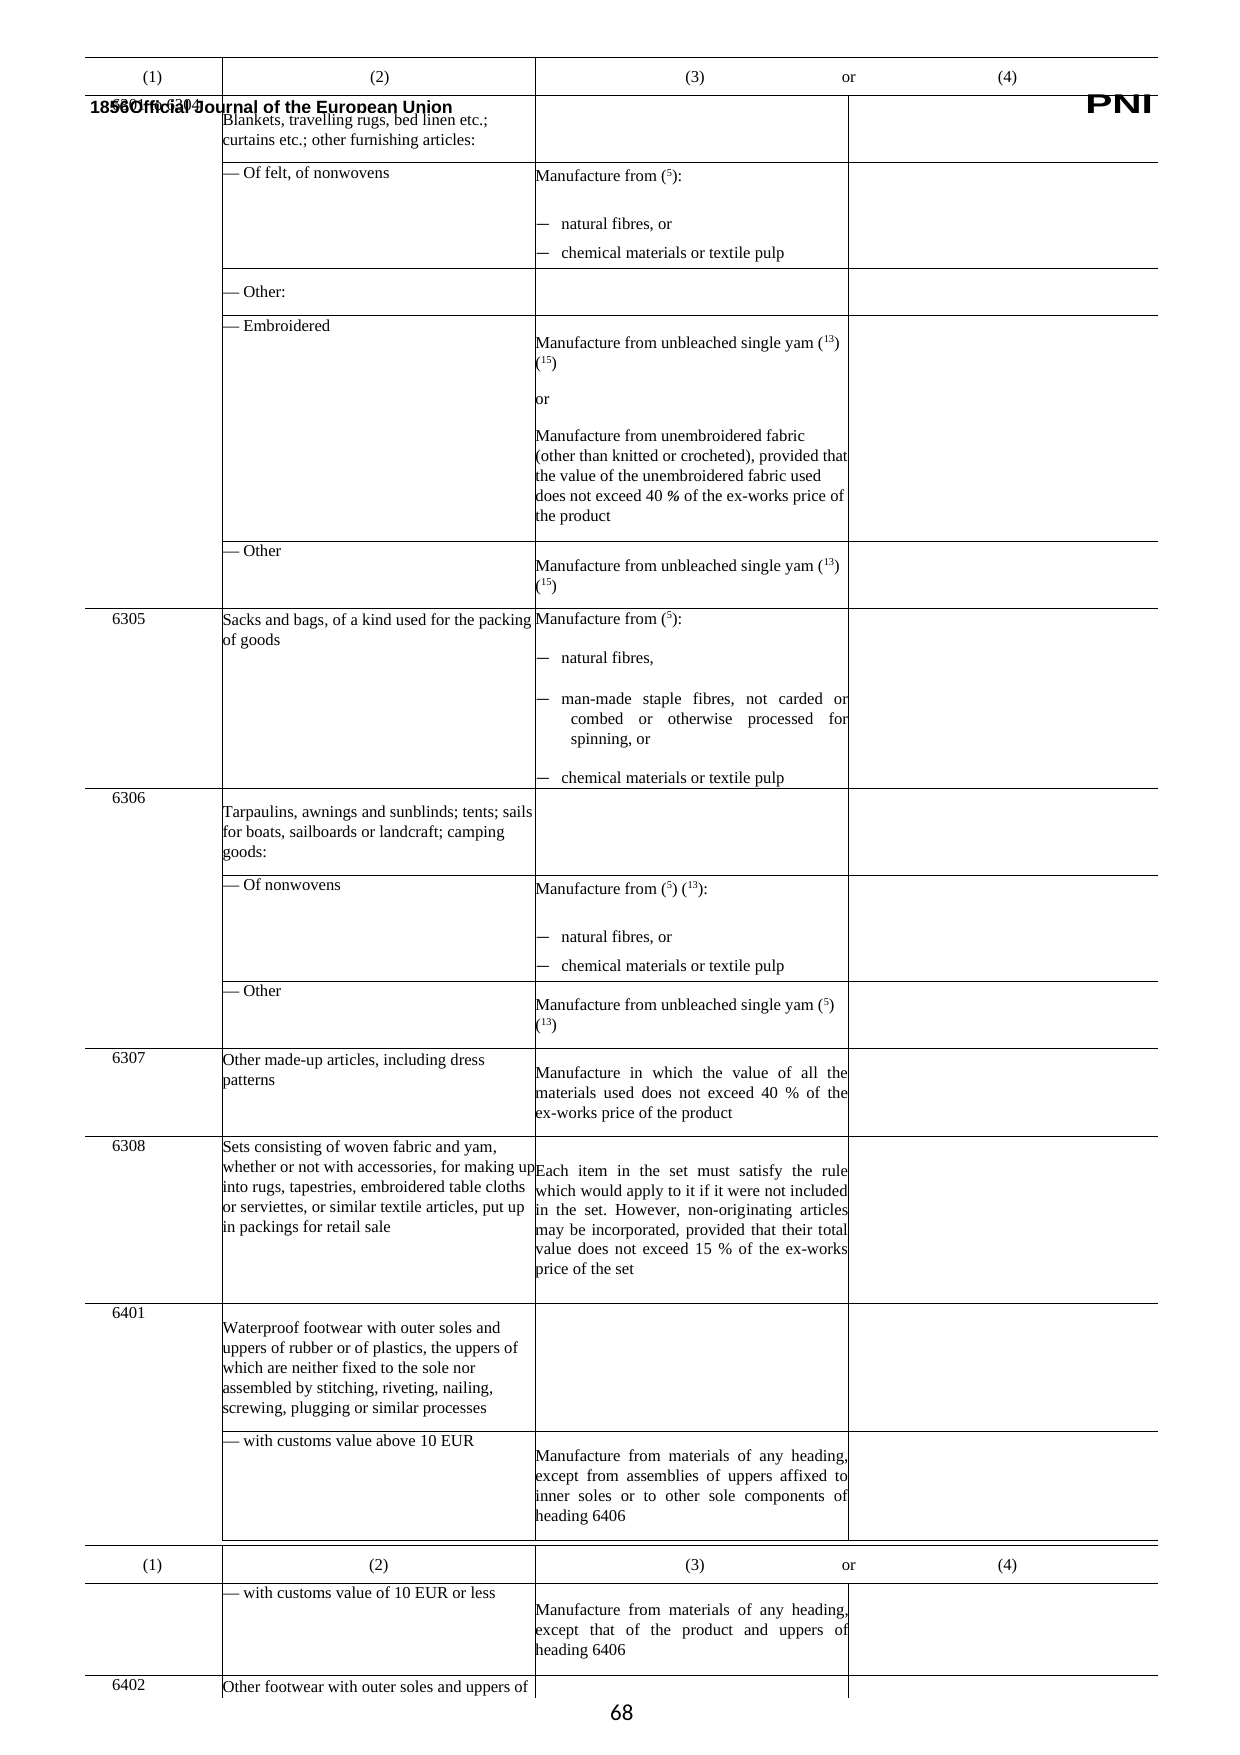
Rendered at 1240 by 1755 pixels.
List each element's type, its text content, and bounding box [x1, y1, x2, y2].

table_cell [849, 1137, 1158, 1303]
table_cell 6306 [85, 789, 222, 1048]
table_cell [849, 1676, 1158, 1698]
table_cell [536, 113, 848, 162]
table_cell Manufacture from unbleached single yam (13) (15) [536, 542, 848, 608]
table_cell — Embroidered [223, 316, 535, 541]
table_cell Manufacture from (5): natural fibres, or chemical materials or textile pulp [536, 163, 848, 268]
table_cell 6402 [85, 1676, 222, 1698]
table_cell Manufacture from (5): natural fibres, man-made staple fibres, not carded or combed or otherwise processed for spinning, or chemical materials or textile pulp [536, 609, 848, 787]
table_cell Manufacture from materials of any heading, except that of the product and uppers of heading 6406 [536, 1584, 848, 1675]
table_cell [849, 1584, 1158, 1675]
table_header (2) [223, 1546, 535, 1583]
table_cell [849, 269, 1158, 315]
table_cell 6308 [85, 1137, 222, 1303]
table_cell — with customs value of 10 EUR or less [223, 1584, 535, 1675]
table_cell 6307 [85, 1049, 222, 1136]
table_cell [849, 96, 1158, 162]
table_cell Manufacture from materials of any heading, except from assemblies of uppers affixed to inner soles or to other sole components of heading 6406 [536, 1432, 848, 1539]
table_cell [849, 163, 1158, 268]
table_cell [536, 1676, 848, 1698]
table_cell [536, 789, 848, 875]
table_cell — Other [223, 982, 535, 1048]
table_cell — with customs value above 10 EUR [223, 1432, 535, 1539]
table_cell — Of felt, of nonwovens [223, 163, 535, 268]
table_header (3) or (4) [536, 1546, 1158, 1583]
table_header (3) or (4) [536, 58, 1158, 95]
table_cell Tarpaulins, awnings and sunblinds; tents; sails for boats, sailboards or landcraft; camping goods: [223, 789, 535, 875]
table_cell [849, 789, 1158, 875]
table_cell Sets consisting of woven fabric and yam, whether or not with accessories, for making up into rugs, tapestries, embroidered table cloths or serviettes, or similar textile articles, put up in packings for retail sale [223, 1137, 535, 1303]
table_cell Manufacture from unbleached single yam (5) (13) [536, 982, 848, 1048]
table_cell — Other: [223, 269, 535, 315]
table_cell — Other [223, 542, 535, 608]
table_cell [85, 1584, 222, 1675]
table_cell Manufacture from (5) (13): natural fibres, or chemical materials or textile pulp [536, 876, 848, 981]
table_cell 6401 [85, 1304, 222, 1539]
table_cell — Of nonwovens [223, 876, 535, 981]
table_cell [849, 876, 1158, 981]
table_cell 6301 to 6304 [85, 96, 222, 608]
table_cell Manufacture in which the value of all the materials used does not exceed 40 % of the ex-works price of the product [536, 1049, 848, 1136]
table_cell 6305 [85, 609, 222, 787]
table_cell Sacks and bags, of a kind used for the packing of goods [223, 609, 535, 787]
table_cell Manufacture from unbleached single yam (13) (15) or Manufacture from unembroidered fabric (other than knitted or crocheted), provided that the value of the unembroidered fabric used does not exceed 40 % of the ex-works price of the product [536, 316, 848, 541]
table_cell [849, 1304, 1158, 1431]
table_cell Other made-up articles, including dress patterns [223, 1049, 535, 1136]
table_cell Blankets, travelling rugs, bed linen etc.; curtains etc.; other furnishing articles: [223, 113, 535, 162]
table_cell [536, 269, 848, 315]
table_cell Other footwear with outer soles and uppers of [223, 1676, 535, 1698]
table_cell [849, 542, 1158, 608]
table_cell [849, 1049, 1158, 1136]
table_header (1) [85, 1546, 222, 1583]
table_header (2) [223, 58, 535, 88]
table_cell [849, 1432, 1158, 1539]
table_cell Waterproof footwear with outer soles and uppers of rubber or of plastics, the uppers of which are neither fixed to the sole nor assembled by stitching, riveting, nailing, screwing, plugging or similar processes [223, 1304, 535, 1431]
table_cell [536, 1304, 848, 1431]
table_header (1) [85, 58, 222, 95]
table_cell [849, 316, 1158, 541]
table_cell [849, 982, 1158, 1048]
table_cell Each item in the set must satisfy the rule which would apply to it if it were not included in the set. However, non-orig­inating articles may be incorporated, provided that their total value does not exceed 15 % of the ex-works price of the set [536, 1137, 848, 1303]
table_cell [849, 609, 1158, 787]
